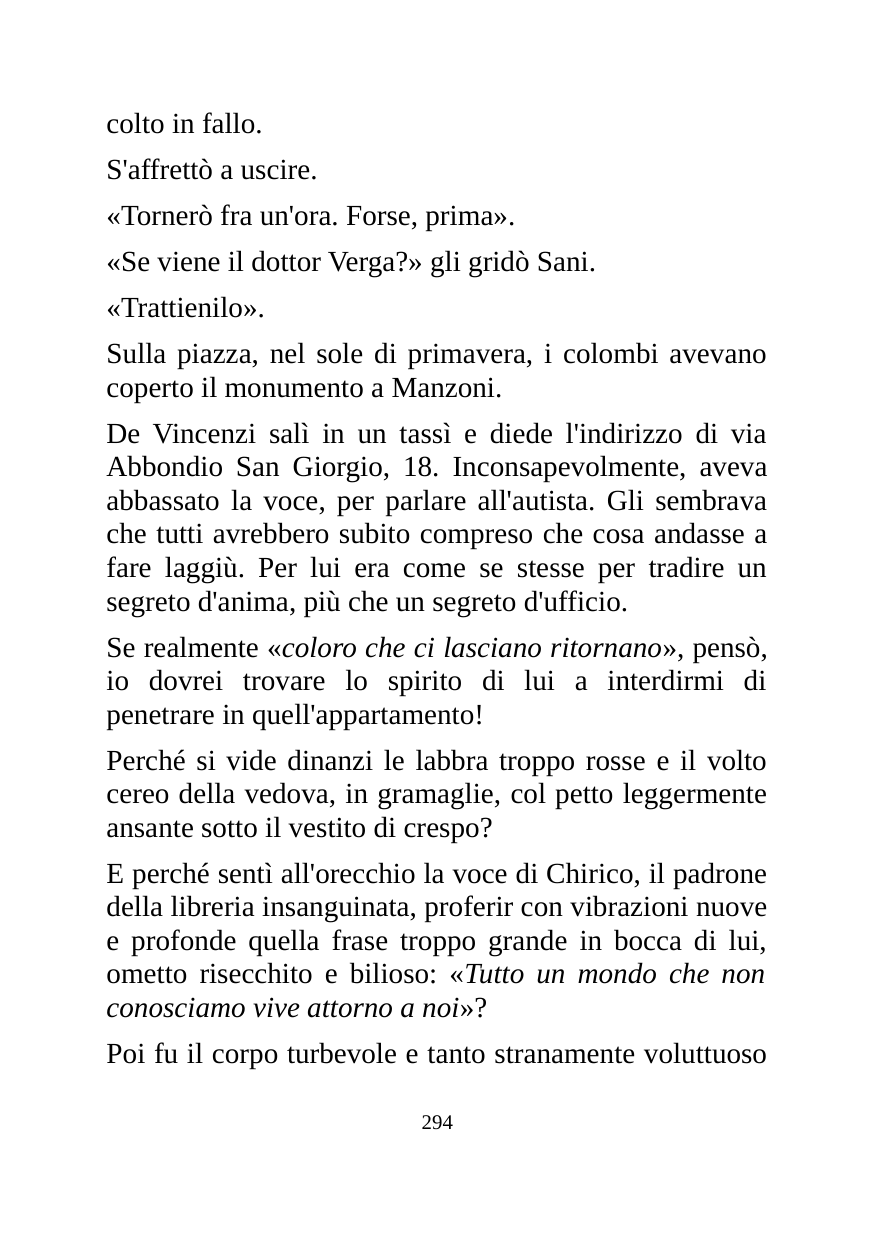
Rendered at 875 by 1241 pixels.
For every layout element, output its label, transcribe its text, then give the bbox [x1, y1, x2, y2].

text E perché sentì all'orecchio la voce di Chirico, il padrone della libreria insanguinata, proferir con vibrazioni nuove e profonde quella frase troppo grande in bocca di lui, ometto risecchito e bilioso: «Tutto un mondo che non conosciamo vive attorno a noi»? [106, 856, 768, 1024]
text Sulla piazza, nel sole di primavera, i colombi avevano coperto il monumento a Manzoni. [106, 336, 768, 403]
text «Se viene il dottor Verga?» gli gridò Sani. [106, 244, 768, 278]
text S'affrettò a uscire. [106, 152, 768, 186]
text De Vincenzi salì in un tassì e diede l'indirizzo di via Abbondio San Giorgio, 18. Inconsapevolmente, aveva abbassato la voce, per parlare all'autista. Gli sembrava che tutti avrebbero subito compreso che cosa andasse a fare laggiù. Per lui era come se stesse per tradire un segreto d'anima, più che un segreto d'ufficio. [106, 416, 768, 617]
text colto in fallo. [106, 106, 768, 140]
text Se realmente «coloro che ci lasciano ritornano», pensò, io dovrei trovare lo spirito di lui a interdirmi di penetrare in quell'appartamento! [106, 630, 768, 730]
text «Trattienilo». [106, 290, 768, 324]
text Poi fu il corpo turbevole e tanto stranamente voluttuoso [106, 1036, 768, 1070]
text «Tornerò fra un'ora. Forse, prima». [106, 198, 768, 232]
text Perché si vide dinanzi le labbra troppo rosse e il volto cereo della vedova, in gramaglie, col petto leggermente ansante sotto il vestito di crespo? [106, 743, 768, 843]
